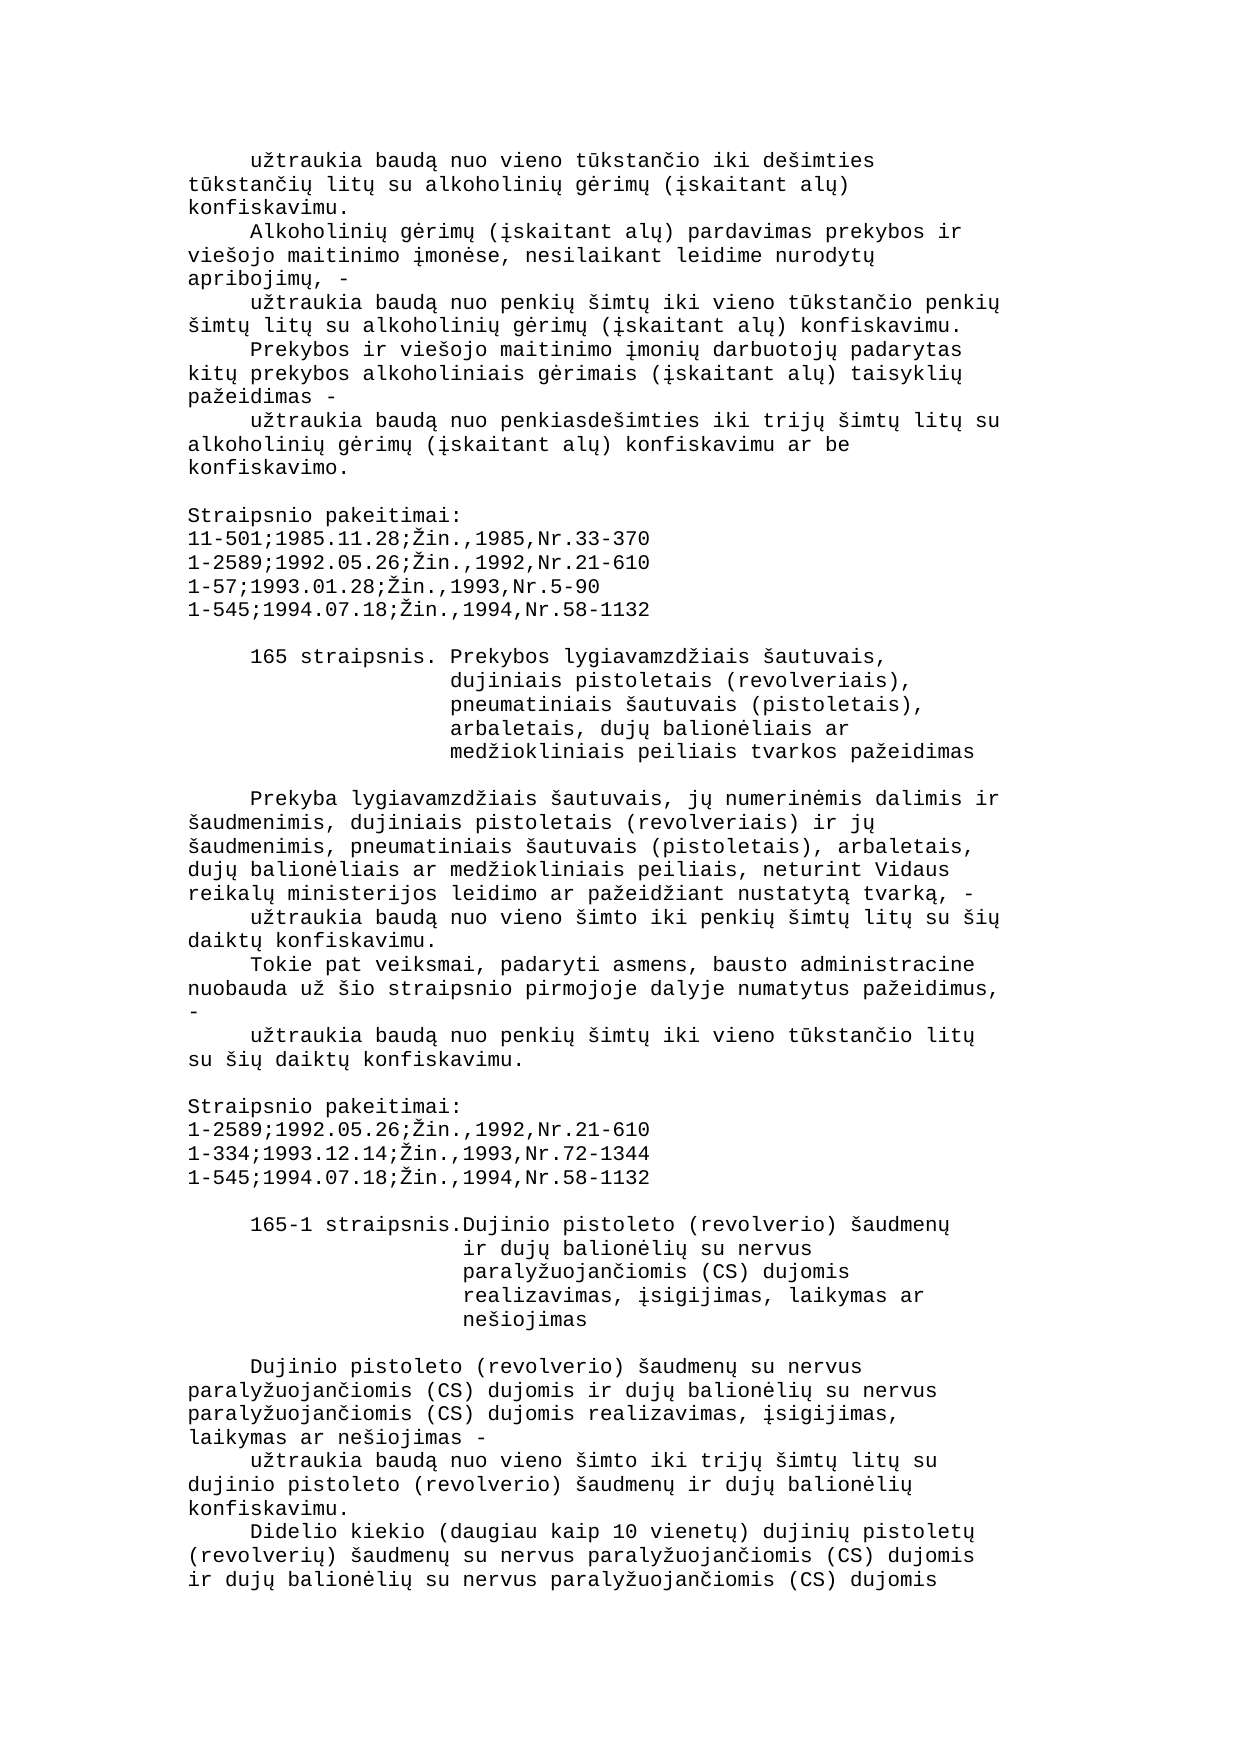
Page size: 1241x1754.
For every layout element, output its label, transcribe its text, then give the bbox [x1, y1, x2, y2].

text realizavimas, įsigijimas, laikymas ar [187, 1285, 1053, 1309]
text 1-57;1993.01.28;Žin.,1993,Nr.5-90 [187, 576, 1053, 599]
text Prekyba lygiavamzdžiais šautuvais, jų numerinėmis dalimis ir [187, 788, 1053, 812]
text alkoholinių gėrimų (įskaitant alų) konfiskavimu ar be [187, 434, 1053, 457]
text su šių daiktų konfiskavimu. [187, 1048, 1053, 1072]
text Tokie pat veiksmai, padaryti asmens, bausto administracine [187, 954, 1053, 978]
text šaudmenimis, pneumatiniais šautuvais (pistoletais), arbaletais, [187, 836, 1053, 859]
text medžiokliniais peiliais tvarkos pažeidimas [187, 741, 1053, 765]
text Didelio kiekio (daugiau kaip 10 vienetų) dujinių pistoletų [187, 1521, 1053, 1545]
text arbaletais, dujų balionėliais ar [187, 717, 1053, 741]
text - [187, 1001, 1053, 1025]
text šaudmenimis, dujiniais pistoletais (revolveriais) ir jų [187, 812, 1053, 836]
text apribojimų, - [187, 268, 1053, 292]
text 165-1 straipsnis.Dujinio pistoleto (revolverio) šaudmenų [187, 1214, 1053, 1238]
text reikalų ministerijos leidimo ar pažeidžiant nustatytą tvarką, - [187, 883, 1053, 907]
text Straipsnio pakeitimai: [187, 1096, 1053, 1119]
text konfiskavimu. [187, 1498, 1053, 1521]
text dujinio pistoleto (revolverio) šaudmenų ir dujų balionėlių [187, 1474, 1053, 1498]
text viešojo maitinimo įmonėse, nesilaikant leidime nurodytų [187, 244, 1053, 268]
text paralyžuojančiomis (CS) dujomis realizavimas, įsigijimas, [187, 1403, 1053, 1427]
text paralyžuojančiomis (CS) dujomis ir dujų balionėlių su nervus [187, 1379, 1053, 1403]
text kitų prekybos alkoholiniais gėrimais (įskaitant alų) taisyklių [187, 363, 1053, 386]
text (revolverių) šaudmenų su nervus paralyžuojančiomis (CS) dujomis [187, 1545, 1053, 1569]
text užtraukia baudą nuo penkių šimtų iki vieno tūkstančio penkių [187, 292, 1053, 316]
text užtraukia baudą nuo vieno tūkstančio iki dešimties [187, 150, 1053, 174]
text 1-2589;1992.05.26;Žin.,1992,Nr.21-610 [187, 552, 1053, 576]
text 165 straipsnis. Prekybos lygiavamzdžiais šautuvais, [187, 647, 1053, 670]
text šimtų litų su alkoholinių gėrimų (įskaitant alų) konfiskavimu. [187, 316, 1053, 339]
text ir dujų balionėlių su nervus paralyžuojančiomis (CS) dujomis [187, 1569, 1053, 1592]
text konfiskavimu. [187, 197, 1053, 221]
text konfiskavimo. [187, 457, 1053, 481]
text dujų balionėliais ar medžiokliniais peiliais, neturint Vidaus [187, 859, 1053, 883]
text Dujinio pistoleto (revolverio) šaudmenų su nervus [187, 1356, 1053, 1379]
text užtraukia baudą nuo vieno šimto iki penkių šimtų litų su šių [187, 907, 1053, 930]
text dujiniais pistoletais (revolveriais), [187, 670, 1053, 694]
text nuobauda už šio straipsnio pirmojoje dalyje numatytus pažeidimus, [187, 978, 1053, 1001]
text 1-2589;1992.05.26;Žin.,1992,Nr.21-610 [187, 1119, 1053, 1143]
text Straipsnio pakeitimai: [187, 505, 1053, 528]
text pneumatiniais šautuvais (pistoletais), [187, 694, 1053, 717]
text pažeidimas - [187, 386, 1053, 410]
text 1-545;1994.07.18;Žin.,1994,Nr.58-1132 [187, 599, 1053, 623]
text 1-334;1993.12.14;Žin.,1993,Nr.72-1344 [187, 1143, 1053, 1167]
text užtraukia baudą nuo penkiasdešimties iki trijų šimtų litų su [187, 410, 1053, 434]
text 11-501;1985.11.28;Žin.,1985,Nr.33-370 [187, 528, 1053, 552]
text tūkstančių litų su alkoholinių gėrimų (įskaitant alų) [187, 174, 1053, 197]
text 1-545;1994.07.18;Žin.,1994,Nr.58-1132 [187, 1167, 1053, 1190]
text užtraukia baudą nuo penkių šimtų iki vieno tūkstančio litų [187, 1025, 1053, 1048]
text Prekybos ir viešojo maitinimo įmonių darbuotojų padarytas [187, 339, 1053, 363]
text laikymas ar nešiojimas - [187, 1427, 1053, 1451]
text paralyžuojančiomis (CS) dujomis [187, 1261, 1053, 1285]
text Alkoholinių gėrimų (įskaitant alų) pardavimas prekybos ir [187, 221, 1053, 244]
text užtraukia baudą nuo vieno šimto iki trijų šimtų litų su [187, 1451, 1053, 1474]
text nešiojimas [187, 1309, 1053, 1332]
text daiktų konfiskavimu. [187, 930, 1053, 954]
text ir dujų balionėlių su nervus [187, 1238, 1053, 1261]
